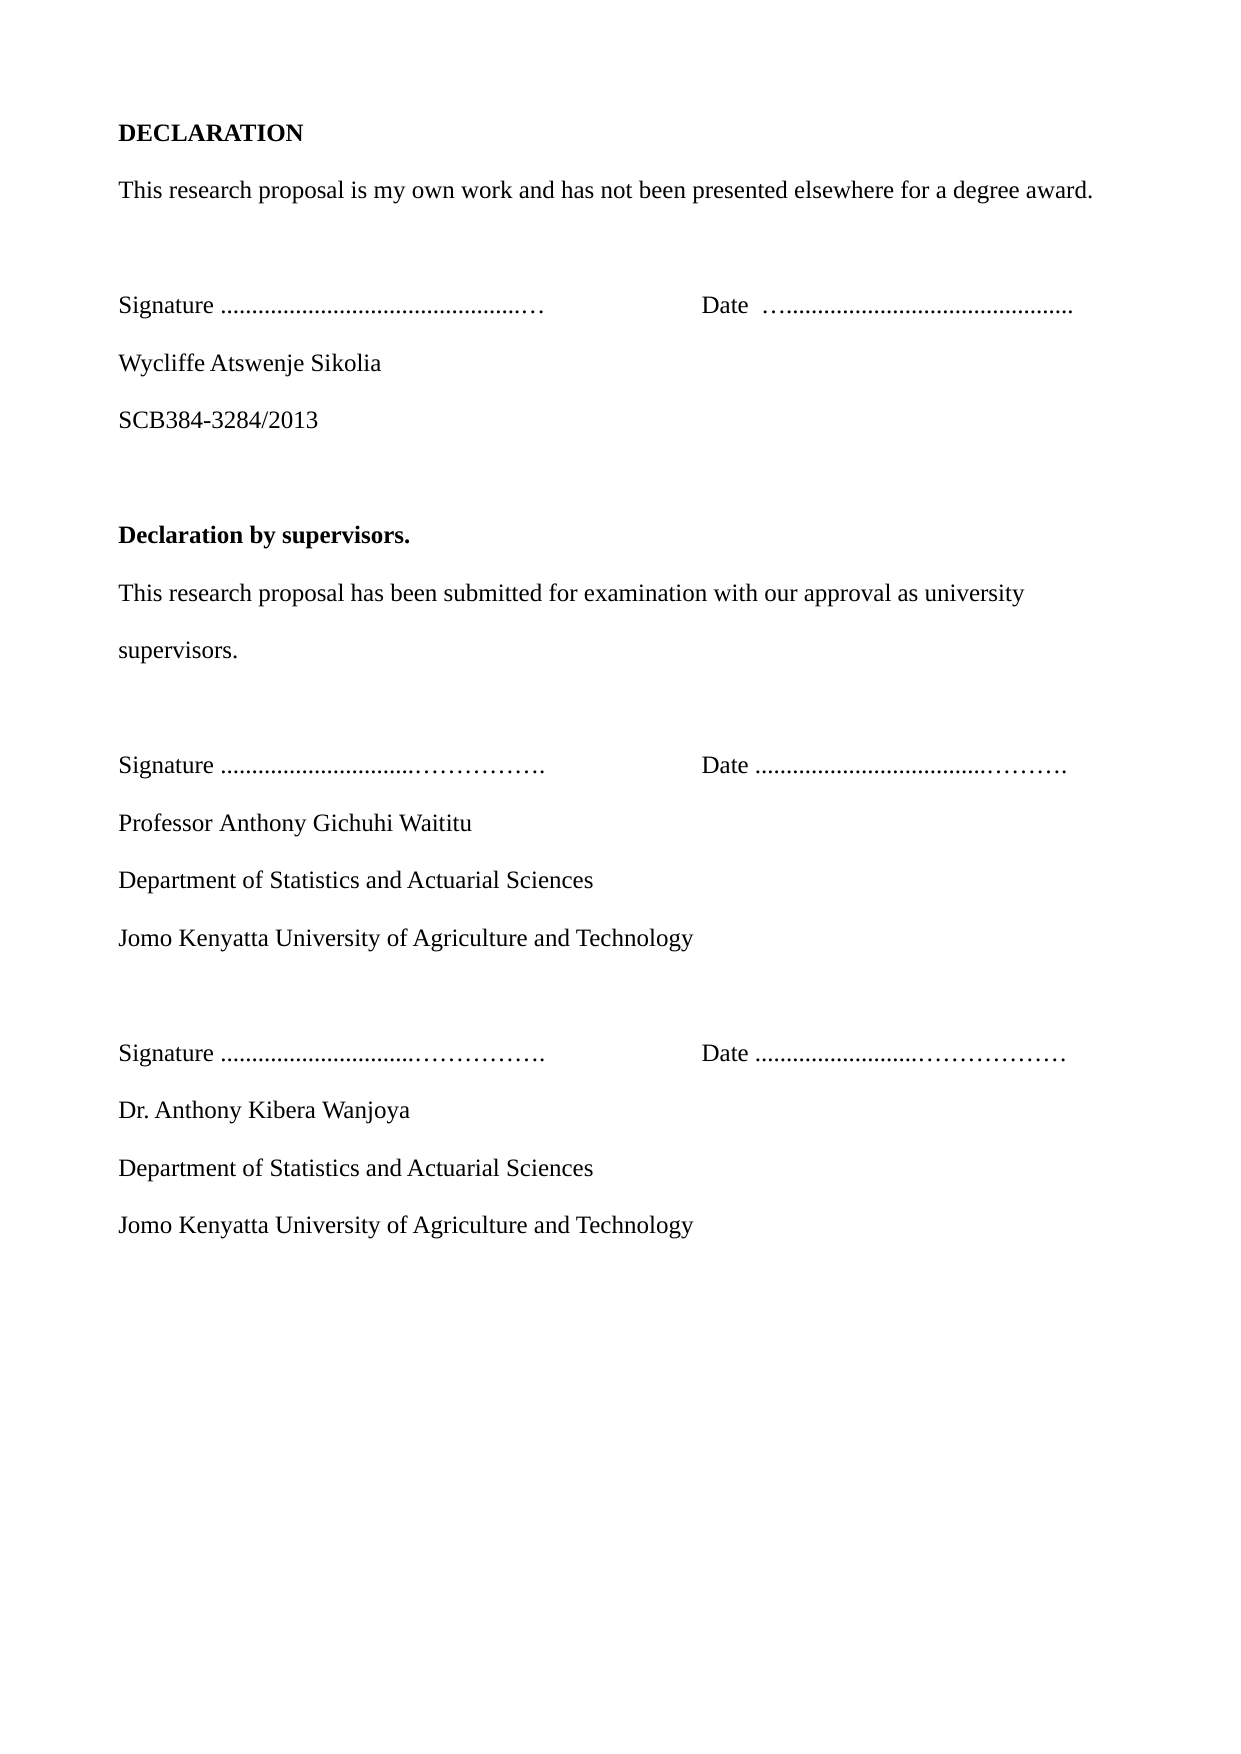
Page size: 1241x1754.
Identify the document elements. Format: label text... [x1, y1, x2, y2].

text Wycliffe Atswenje Sikolia [118, 348, 1122, 377]
text This research proposal is my own work and has not been presented elsewhere for a degree award. [118, 176, 1122, 204]
text Dr. Anthony Kibera Wanjoya [118, 1096, 1122, 1124]
text Jomo Kenyatta University of Agriculture and Technology [118, 923, 1122, 952]
text Signature ................................................… Date ….............................................. [118, 291, 1122, 319]
text Department of Statistics and Actuarial Sciences [118, 1153, 1122, 1182]
text Professor Anthony Gichuhi Waititu [118, 808, 1122, 837]
text Jomo Kenyatta University of Agriculture and Technology [118, 1211, 1122, 1239]
text Department of Statistics and Actuarial Sciences [118, 866, 1122, 894]
text DECLARATION [118, 118, 1122, 147]
text Signature ...............................……………. Date .....................................………. [118, 751, 1122, 779]
text SCB384-3284/2013 [118, 406, 1122, 434]
text Signature ...............................……………. Date ..........................……………… [118, 1038, 1122, 1067]
text Declaration by supervisors. [118, 521, 1122, 549]
text This research proposal has been submitted for examination with our approval as university supervisors. [118, 578, 1122, 664]
